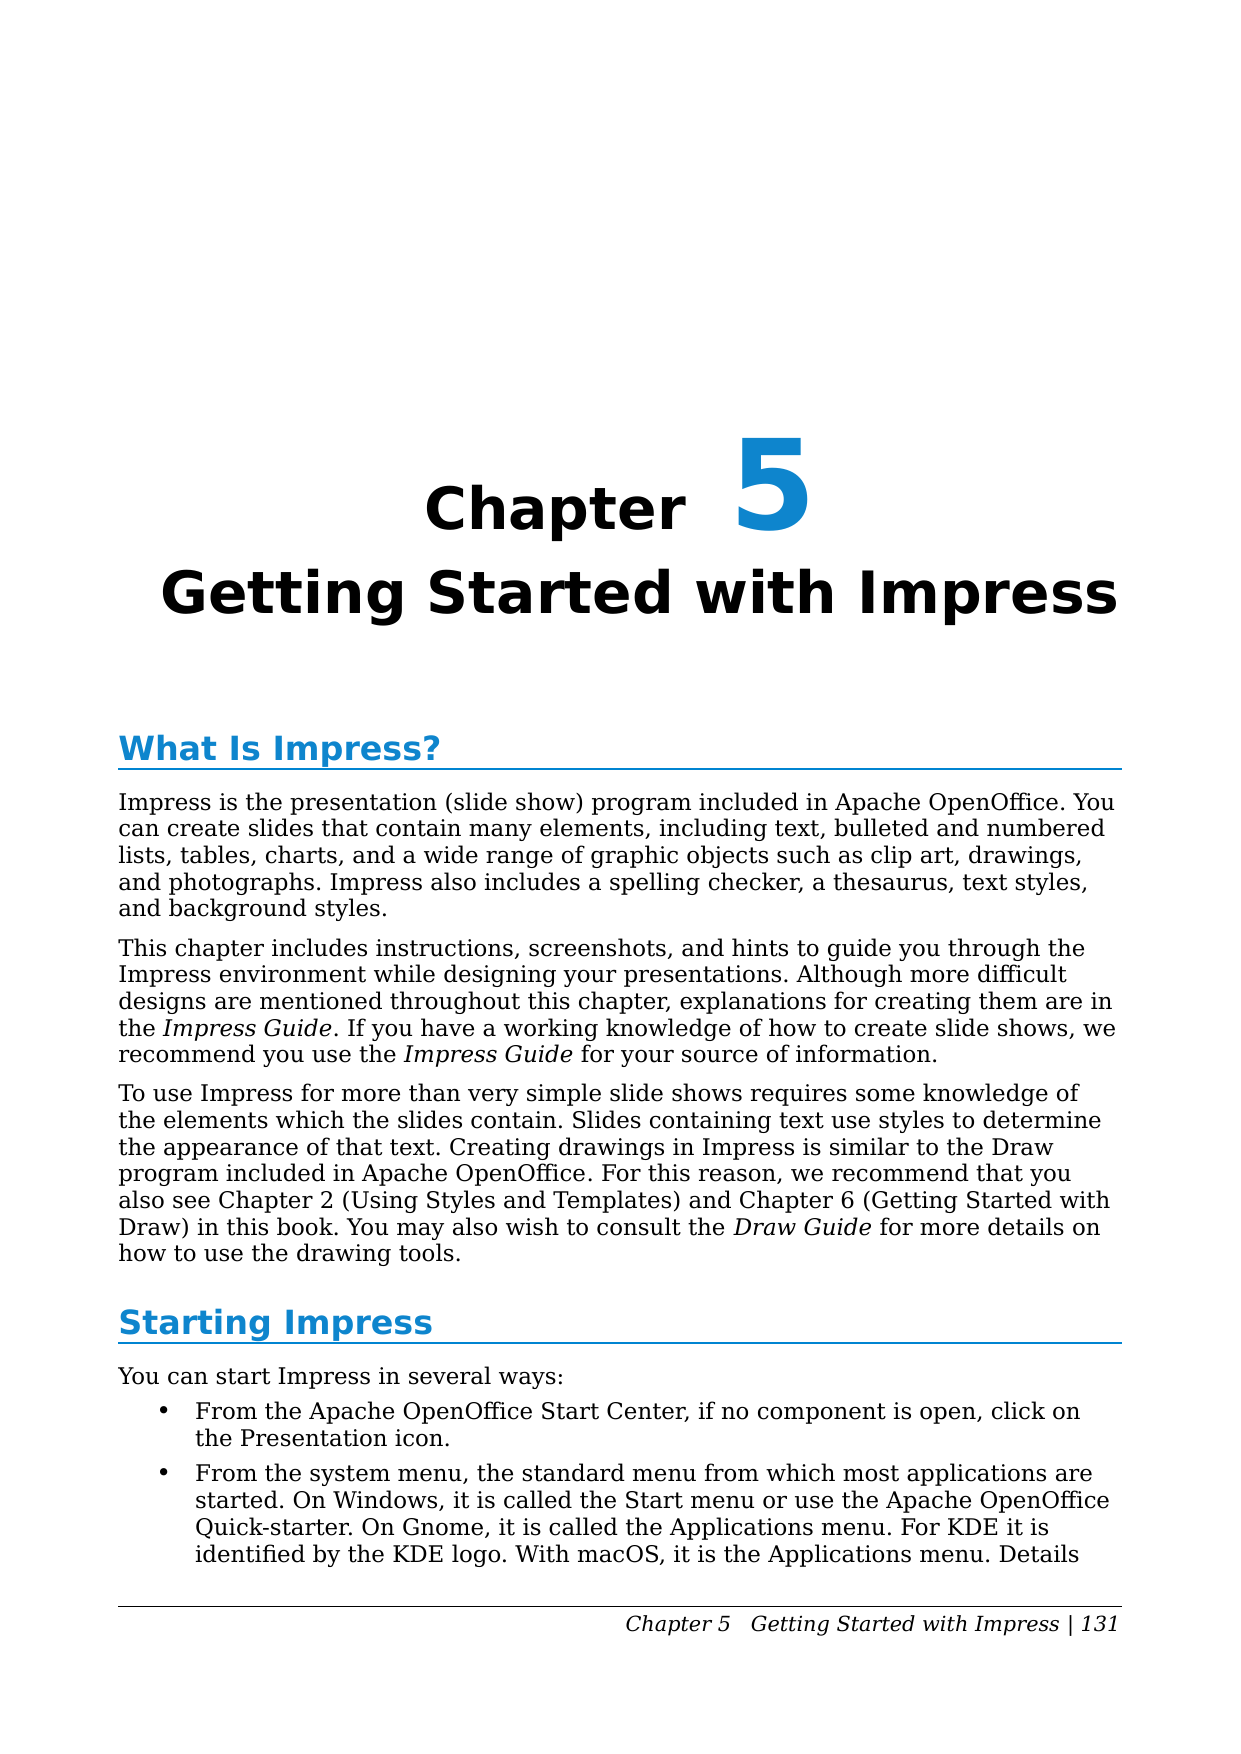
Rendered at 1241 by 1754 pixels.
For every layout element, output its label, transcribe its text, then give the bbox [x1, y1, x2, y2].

list You can start Impress in several ways: [118, 1363, 1122, 1390]
subtitle What Is Impress? [118, 729, 1122, 768]
subtitle Starting Impress [118, 1303, 1122, 1342]
list From the system menu, the standard menu from which most applications are started. On Windows, it is called the Start menu or use the Apache OpenOffice Quick-starter. On Gnome, it is called the Applications menu. For KDE it is identified by the KDE logo. With macOS, it is the Applications menu. Details [156, 1458, 1122, 1567]
text To use Impress for more than very simple slide shows requires some knowledge of the elements which the slides contain. Slides containing text use styles to determine the appearance of that text. Creating drawings in Impress is similar to the Draw program included in Apache OpenOffice. For this reason, we recommend that you also see Chapter 2 (Using Styles and Templates) and Chapter 6 (Getting Started with Draw) in this book. You may also wish to consult the Draw Guide for more details on how to use the drawing tools. [118, 1081, 1122, 1267]
text Impress is the presentation (slide show) program included in Apache OpenOffice. You can create slides that contain many elements, including text, bulleted and numbered lists, tables, charts, and a wide range of graphic objects such as clip art, drawings, and photographs. Impress also includes a spelling checker, a thesaurus, text styles, and background styles. [118, 789, 1122, 922]
list From the Apache OpenOffice Start Center, if no component is open, click on the Presentation icon. [156, 1396, 1122, 1452]
subtitle Chapter 5 Getting Started with Impress [118, 413, 1122, 627]
text This chapter includes instructions, screenshots, and hints to guide you through the Impress environment while designing your presentations. Although more difficult designs are mentioned throughout this chapter, explanations for creating them are in the Impress Guide. If you have a working knowledge of how to create slide shows, we recommend you use the Impress Guide for your source of information. [118, 935, 1122, 1068]
